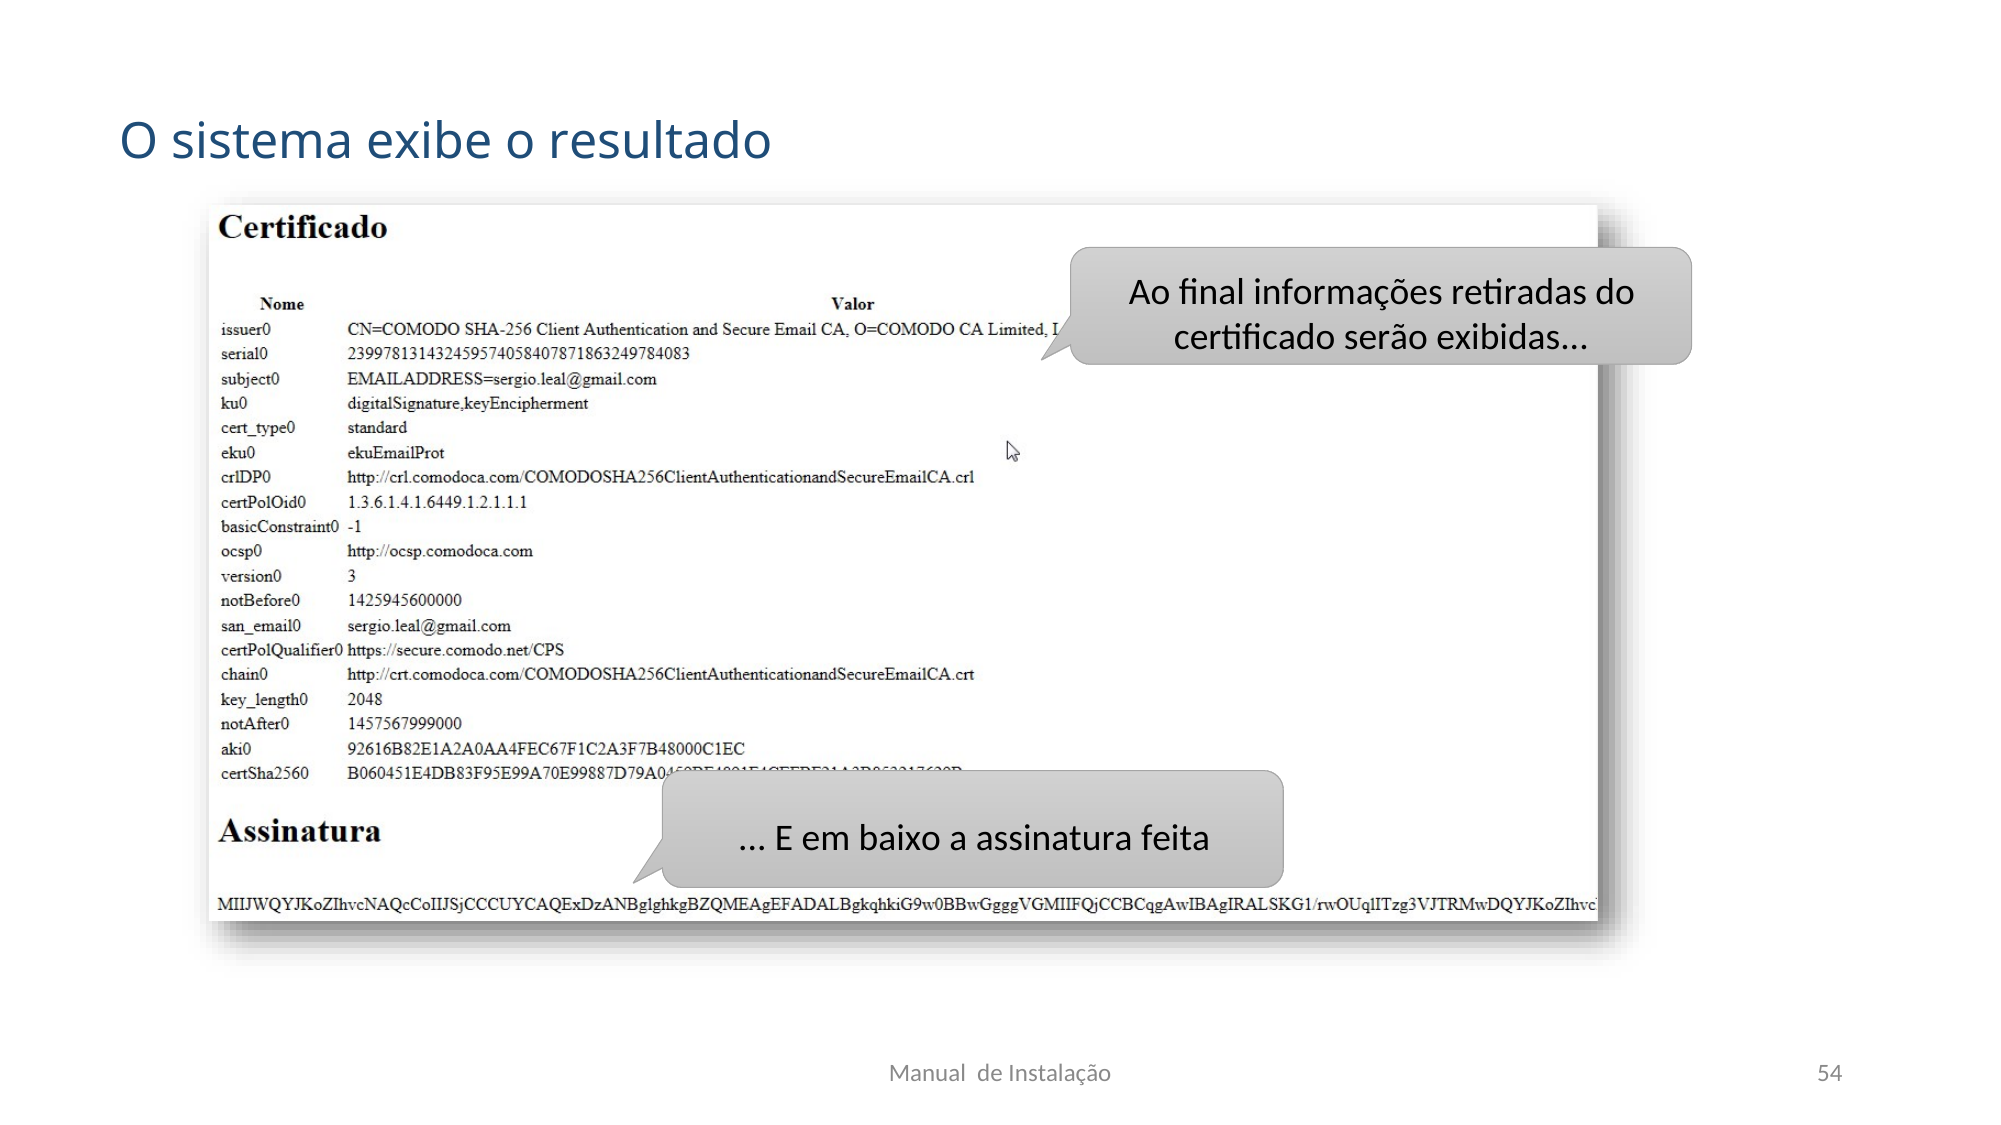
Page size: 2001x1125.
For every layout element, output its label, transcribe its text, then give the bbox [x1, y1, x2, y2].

subtitle O sistema exibe o resultado [119, 106, 1842, 174]
